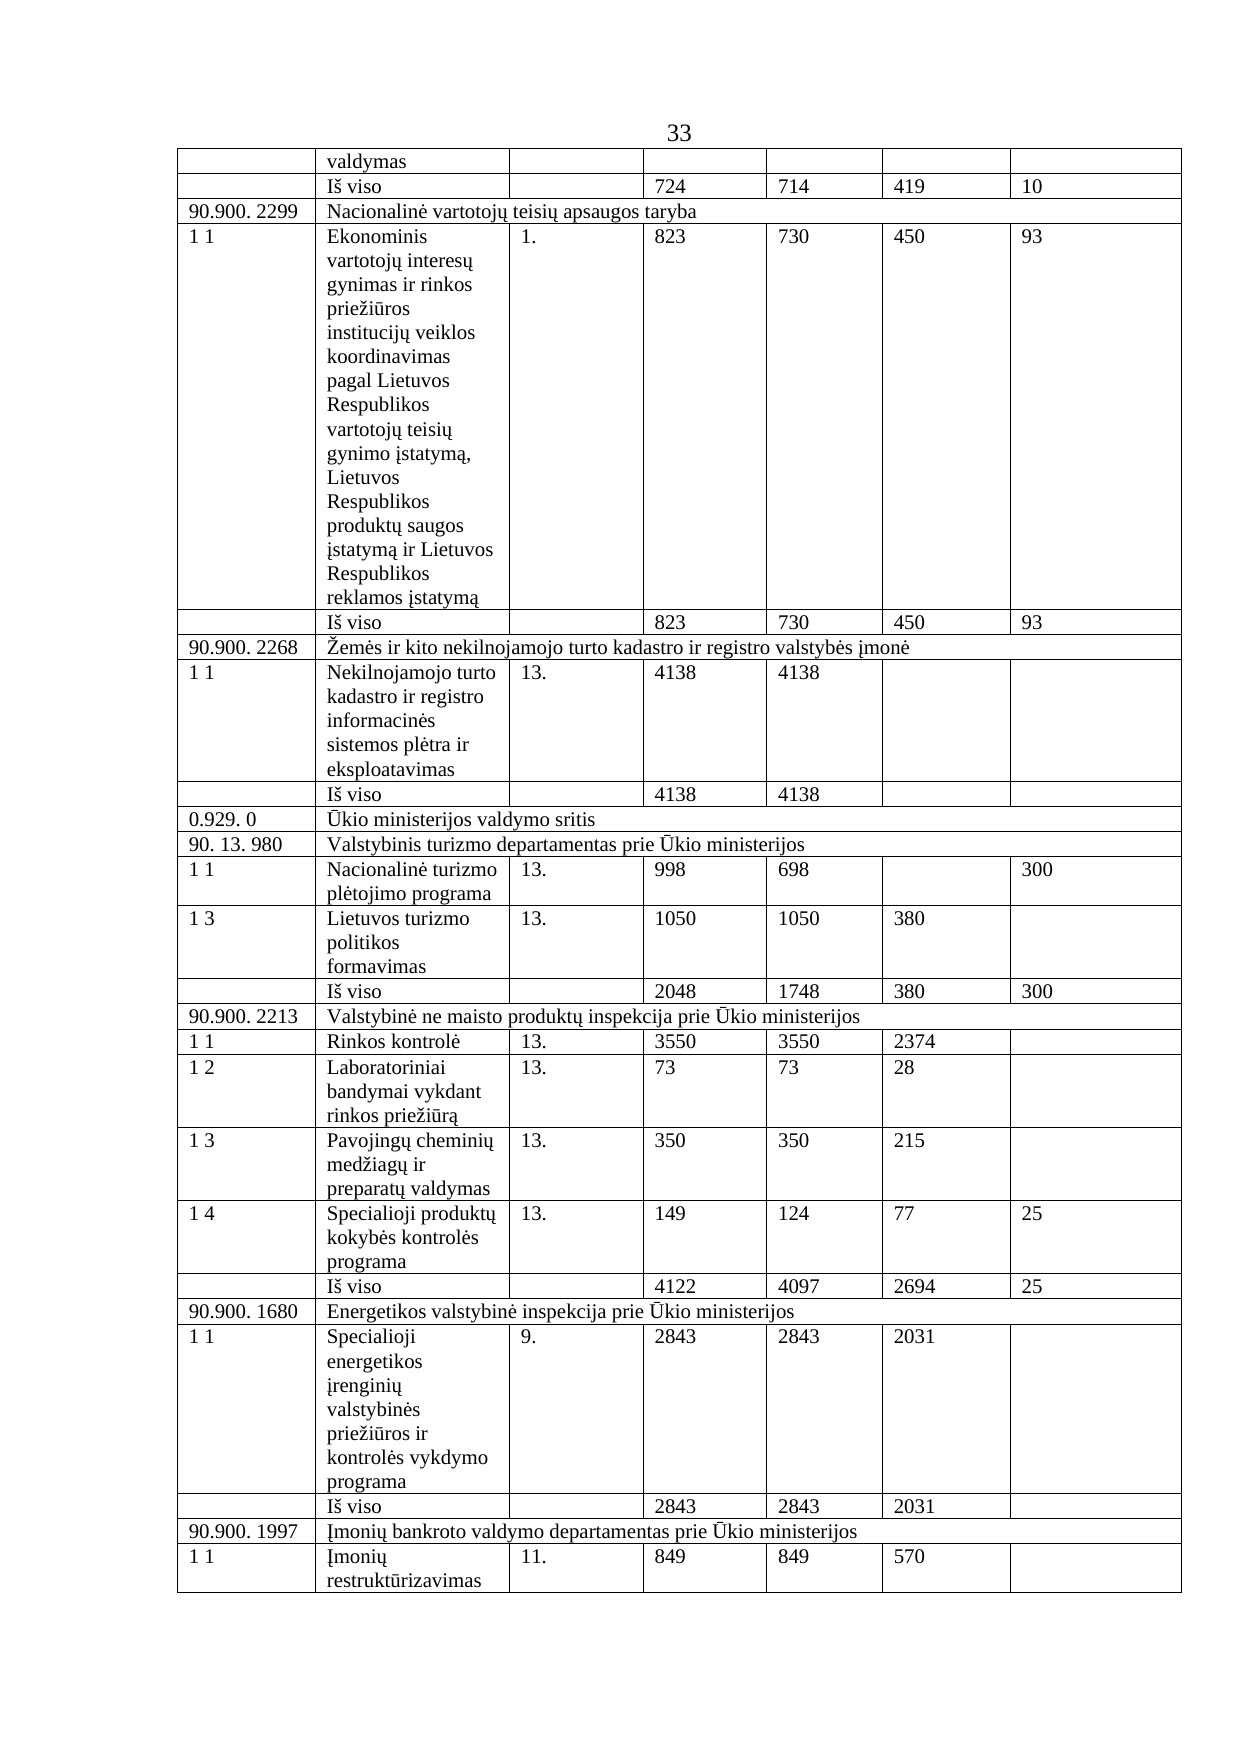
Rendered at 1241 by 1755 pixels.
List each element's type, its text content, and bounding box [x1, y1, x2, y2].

table_cell 823 [644, 224, 766, 609]
table_cell 1 4 [178, 1201, 315, 1273]
table_cell 13. [510, 1128, 643, 1200]
table_cell valdymas [316, 149, 509, 173]
table_cell 4097 [767, 1274, 882, 1298]
table_cell 570 [883, 1544, 1010, 1592]
table_cell 1 1 [178, 224, 315, 609]
table_cell Įmonių bankroto valdymo departamentas prie Ūkio ministerijos [316, 1519, 1181, 1543]
table_cell 380 [883, 906, 1010, 978]
table_cell 11. [510, 1544, 643, 1592]
table_cell 849 [644, 1544, 766, 1592]
table_cell [178, 782, 315, 806]
table_cell 90. 13. 980 [178, 832, 315, 856]
table_cell 4138 [767, 782, 882, 806]
table_cell 730 [767, 610, 882, 634]
table_cell Žemės ir kito nekilnojamojo turto kadastro ir registro valstybės įmonė [316, 635, 1181, 659]
table_cell 90.900. 1680 [178, 1299, 315, 1323]
table_cell 28 [883, 1055, 1010, 1127]
table_cell 4138 [767, 660, 882, 781]
table_cell [510, 610, 643, 634]
table_cell Lietuvos turizmo politikos formavimas [316, 906, 509, 978]
table_cell [883, 857, 1010, 905]
table_cell [883, 782, 1010, 806]
table_cell 730 [767, 224, 882, 609]
table_cell 90.900. 2268 [178, 635, 315, 659]
table_cell 380 [883, 979, 1010, 1003]
table_cell [510, 782, 643, 806]
table_cell Energetikos valstybinė inspekcija prie Ūkio ministerijos [316, 1299, 1181, 1323]
table_cell 10 [1011, 174, 1181, 198]
table_cell [510, 979, 643, 1003]
table_cell Iš viso [316, 979, 509, 1003]
table_cell 90.900. 1997 [178, 1519, 315, 1543]
table_cell 1. [510, 224, 643, 609]
table_cell [178, 1274, 315, 1298]
table_cell Iš viso [316, 174, 509, 198]
table_cell 1 1 [178, 857, 315, 905]
table_cell [1011, 149, 1181, 173]
table_cell 2843 [767, 1494, 882, 1518]
table_cell 93 [1011, 224, 1181, 609]
table_cell [883, 149, 1010, 173]
table_cell 2843 [644, 1325, 766, 1493]
table_cell 90.900. 2299 [178, 199, 315, 223]
table_cell 300 [1011, 857, 1181, 905]
table_cell 25 [1011, 1274, 1181, 1298]
table_cell Nacionalinė vartotojų teisių apsaugos taryba [316, 199, 1181, 223]
table_cell [1011, 782, 1181, 806]
table_cell 2031 [883, 1325, 1010, 1493]
table_cell Pavojingų cheminių medžiagų ir preparatų valdymas [316, 1128, 509, 1200]
table_cell Valstybinė ne maisto produktų inspekcija prie Ūkio ministerijos [316, 1004, 1181, 1028]
table_cell 2031 [883, 1494, 1010, 1518]
table_cell 13. [510, 1055, 643, 1127]
table_cell 1 1 [178, 1544, 315, 1592]
table_cell 13. [510, 857, 643, 905]
table_cell 724 [644, 174, 766, 198]
table_cell [1011, 1055, 1181, 1127]
table_cell Iš viso [316, 610, 509, 634]
table_cell 714 [767, 174, 882, 198]
table_cell 1 1 [178, 1030, 315, 1053]
table_cell 2843 [644, 1494, 766, 1518]
table_cell Iš viso [316, 782, 509, 806]
table_cell [1011, 1128, 1181, 1200]
table_cell 4122 [644, 1274, 766, 1298]
table_cell 1748 [767, 979, 882, 1003]
table_cell 450 [883, 224, 1010, 609]
table_cell Iš viso [316, 1494, 509, 1518]
table_cell 1 3 [178, 906, 315, 978]
table_cell 2843 [767, 1325, 882, 1493]
table_cell 9. [510, 1325, 643, 1493]
table_cell [510, 1494, 643, 1518]
table_cell 90.900. 2213 [178, 1004, 315, 1028]
table_cell [1011, 1325, 1181, 1493]
table_cell 0.929. 0 [178, 807, 315, 831]
table_cell [510, 174, 643, 198]
table_cell 698 [767, 857, 882, 905]
table_cell 77 [883, 1201, 1010, 1273]
table_cell 1 1 [178, 1325, 315, 1493]
table_cell 1 2 [178, 1055, 315, 1127]
table_cell Valstybinis turizmo departamentas prie Ūkio ministerijos [316, 832, 1181, 856]
table_cell [178, 174, 315, 198]
table_cell [644, 149, 766, 173]
table_cell 1050 [644, 906, 766, 978]
table_cell 1050 [767, 906, 882, 978]
table_cell 13. [510, 1030, 643, 1053]
table_cell 13. [510, 660, 643, 781]
table_cell 1 1 [178, 660, 315, 781]
table_cell 2374 [883, 1030, 1010, 1053]
table_cell 300 [1011, 979, 1181, 1003]
table_cell [178, 979, 315, 1003]
table_cell 4138 [644, 782, 766, 806]
table_cell 419 [883, 174, 1010, 198]
table_cell Specialioji produktų kokybės kontrolės programa [316, 1201, 509, 1273]
table_cell 73 [644, 1055, 766, 1127]
table_cell 73 [767, 1055, 882, 1127]
table_cell 93 [1011, 610, 1181, 634]
table_cell Specialioji energetikos įrenginių valstybinės priežiūros ir kontrolės vykdymo programa [316, 1325, 509, 1493]
table_cell [883, 660, 1010, 781]
table_cell Įmonių restruktūrizavimas [316, 1544, 509, 1592]
table_cell Ekonominis vartotojų interesų gynimas ir rinkos priežiūros institucijų veiklos koordinavimas pagal Lietuvos Respublikos vartotojų teisių gynimo įstatymą, Lietuvos Respublikos produktų saugos įstatymą ir Lietuvos Respublikos reklamos įstatymą [316, 224, 509, 609]
table_cell 124 [767, 1201, 882, 1273]
table_cell Nacionalinė turizmo plėtojimo programa [316, 857, 509, 905]
table_cell 25 [1011, 1201, 1181, 1273]
table_cell [1011, 660, 1181, 781]
table_cell Laboratoriniai bandymai vykdant rinkos priežiūrą [316, 1055, 509, 1127]
table_cell [510, 149, 643, 173]
table_cell Rinkos kontrolė [316, 1030, 509, 1053]
table_cell [178, 610, 315, 634]
table_cell [1011, 1544, 1181, 1592]
table_cell 13. [510, 906, 643, 978]
table_cell 450 [883, 610, 1010, 634]
table_cell 3550 [644, 1030, 766, 1053]
table_cell 3550 [767, 1030, 882, 1053]
table_cell 823 [644, 610, 766, 634]
table_cell [178, 1494, 315, 1518]
table_cell Ūkio ministerijos valdymo sritis [316, 807, 1181, 831]
table_cell Nekilnojamojo turto kadastro ir registro informacinės sistemos plėtra ir eksploatavimas [316, 660, 509, 781]
table_cell 998 [644, 857, 766, 905]
table_cell [178, 149, 315, 173]
table_cell 13. [510, 1201, 643, 1273]
table_cell 849 [767, 1544, 882, 1592]
table_cell 4138 [644, 660, 766, 781]
table_cell [767, 149, 882, 173]
table_cell 350 [767, 1128, 882, 1200]
table_cell [1011, 1030, 1181, 1053]
table_cell [1011, 906, 1181, 978]
table_cell 2694 [883, 1274, 1010, 1298]
table_cell 149 [644, 1201, 766, 1273]
table_cell 350 [644, 1128, 766, 1200]
table_cell [510, 1274, 643, 1298]
table_cell 215 [883, 1128, 1010, 1200]
table_cell Iš viso [316, 1274, 509, 1298]
table_cell 1 3 [178, 1128, 315, 1200]
table_cell 2048 [644, 979, 766, 1003]
table_cell [1011, 1494, 1181, 1518]
